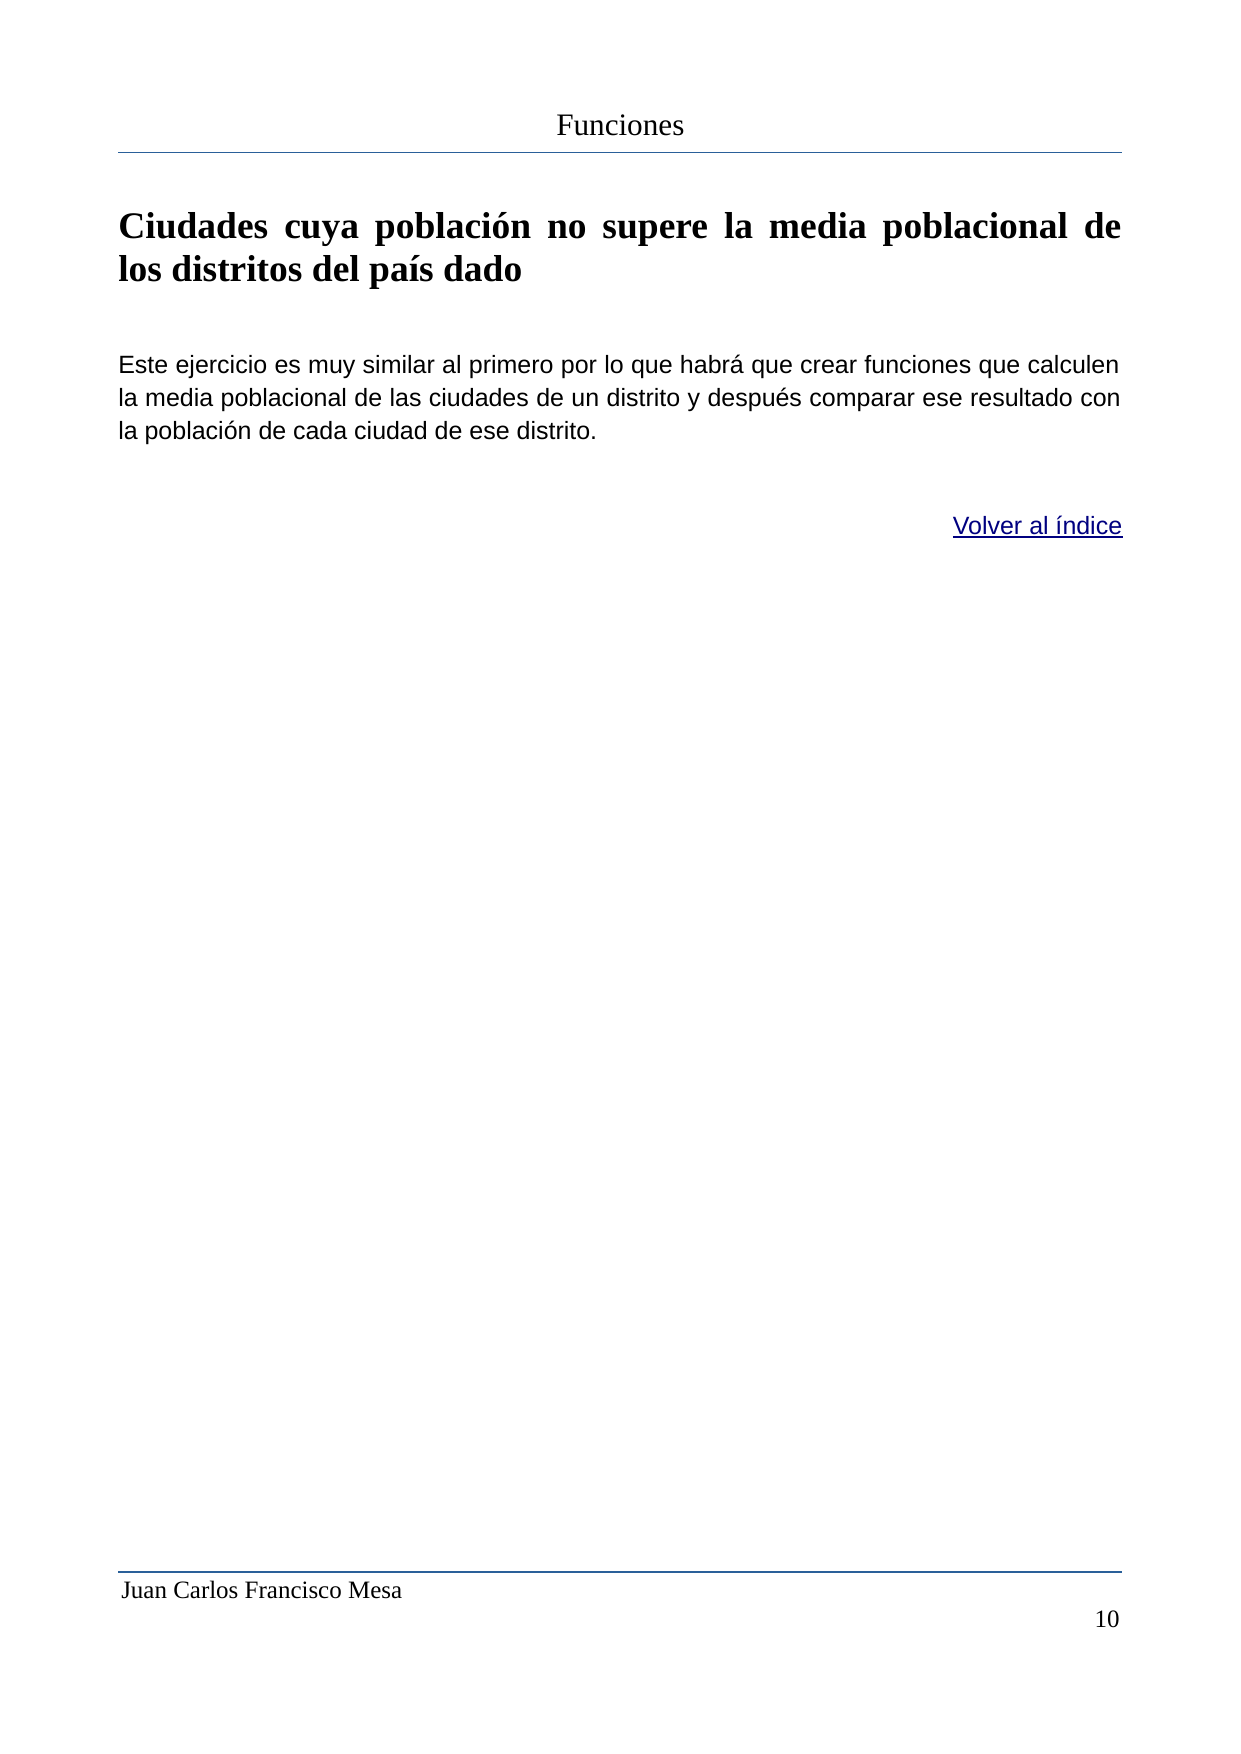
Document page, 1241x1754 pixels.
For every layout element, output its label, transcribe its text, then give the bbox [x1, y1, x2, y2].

text Este ejercicio es muy similar al primero por lo que habrá que crear funciones que calculen la media poblacional de las ciudades de un distrito y después comparar ese resultado con la población de cada ciudad de ese distrito. [118, 350, 1122, 445]
subtitle Ciudades cuya población no supere la media poblacional de los distritos del país dado [118, 204, 1122, 290]
text Volver al índice [118, 511, 1122, 540]
